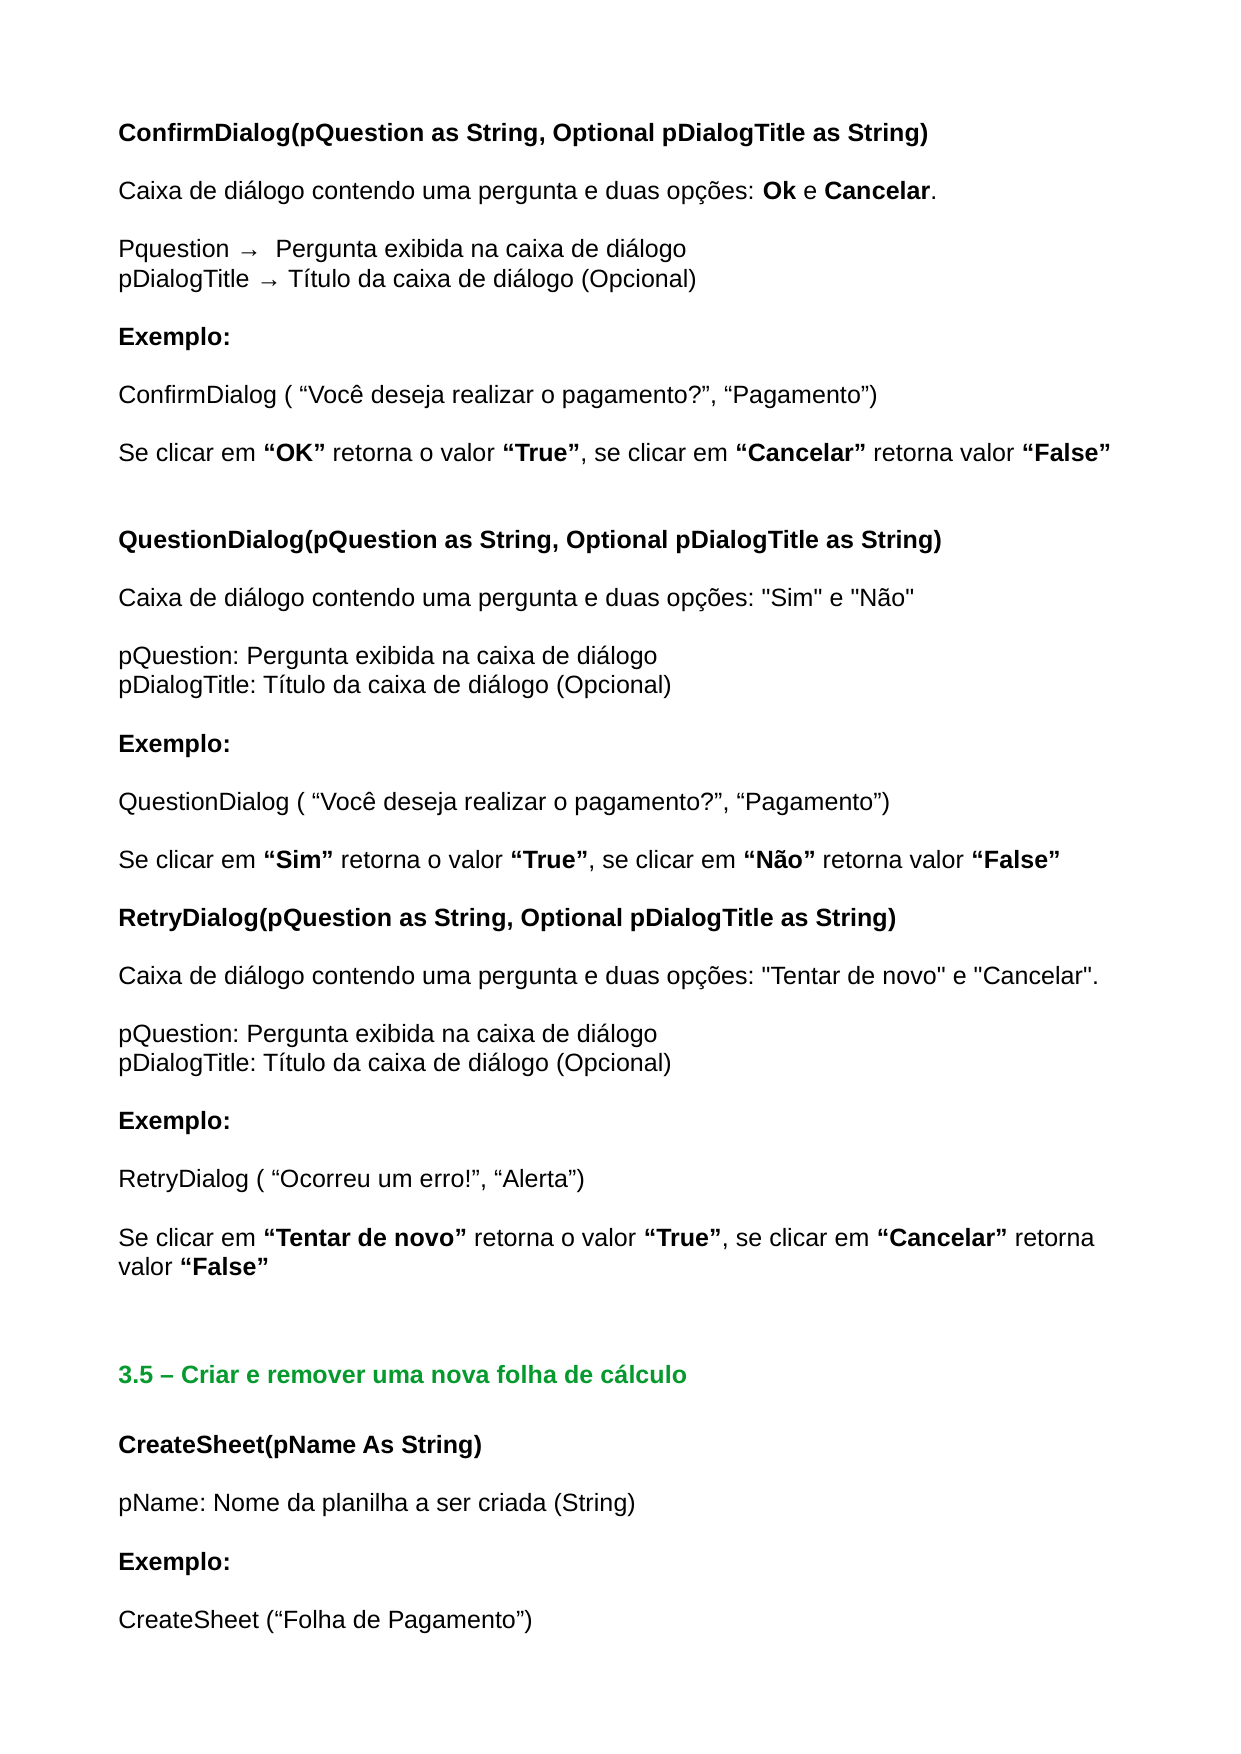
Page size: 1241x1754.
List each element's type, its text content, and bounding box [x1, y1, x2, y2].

text RetryDialog(pQuestion as String, Optional pDialogTitle as String) [118, 903, 1122, 932]
text Caixa de diálogo contendo uma pergunta e duas opções: Ok e Cancelar. [118, 176, 1122, 205]
text Exemplo: [118, 1106, 1122, 1135]
text RetryDialog ( “Ocorreu um erro!”, “Alerta”) [118, 1164, 1122, 1193]
text Se clicar em “Sim” retorna o valor “True”, se clicar em “Não” retorna valor “False” [118, 845, 1122, 874]
text Se clicar em “OK” retorna o valor “True”, se clicar em “Cancelar” retorna valor “False” [118, 438, 1122, 467]
text CreateSheet(pName As String) [118, 1430, 1122, 1459]
text Caixa de diálogo contendo uma pergunta e duas opções: "Tentar de novo" e "Cancelar". [118, 961, 1122, 990]
subtitle 3.5 – Criar e remover uma nova folha de cálculo [118, 1359, 1122, 1389]
text Exemplo: [118, 322, 1122, 351]
text Se clicar em “Tentar de novo” retorna o valor “True”, se clicar em “Cancelar” retorna valor “False” [118, 1222, 1122, 1281]
text ConfirmDialog(pQuestion as String, Optional pDialogTitle as String) [118, 118, 1122, 147]
text QuestionDialog(pQuestion as String, Optional pDialogTitle as String) [118, 525, 1122, 554]
text QuestionDialog ( “Você deseja realizar o pagamento?”, “Pagamento”) [118, 787, 1122, 816]
text ConfirmDialog ( “Você deseja realizar o pagamento?”, “Pagamento”) [118, 380, 1122, 409]
text pDialogTitle → Título da caixa de diálogo (Opcional) [118, 263, 1122, 292]
text CreateSheet (“Folha de Pagamento”) [118, 1604, 1122, 1634]
text Caixa de diálogo contendo uma pergunta e duas opções: "Sim" e "Não" [118, 583, 1122, 612]
text pDialogTitle: Título da caixa de diálogo (Opcional) [118, 670, 1122, 699]
text Exemplo: [118, 728, 1122, 757]
text pQuestion: Pergunta exibida na caixa de diálogo [118, 641, 1122, 670]
text pDialogTitle: Título da caixa de diálogo (Opcional) [118, 1048, 1122, 1077]
text pName: Nome da planilha a ser criada (String) [118, 1488, 1122, 1517]
text Exemplo: [118, 1546, 1122, 1576]
text Pquestion → Pergunta exibida na caixa de diálogo [118, 234, 1122, 263]
text pQuestion: Pergunta exibida na caixa de diálogo [118, 1019, 1122, 1048]
